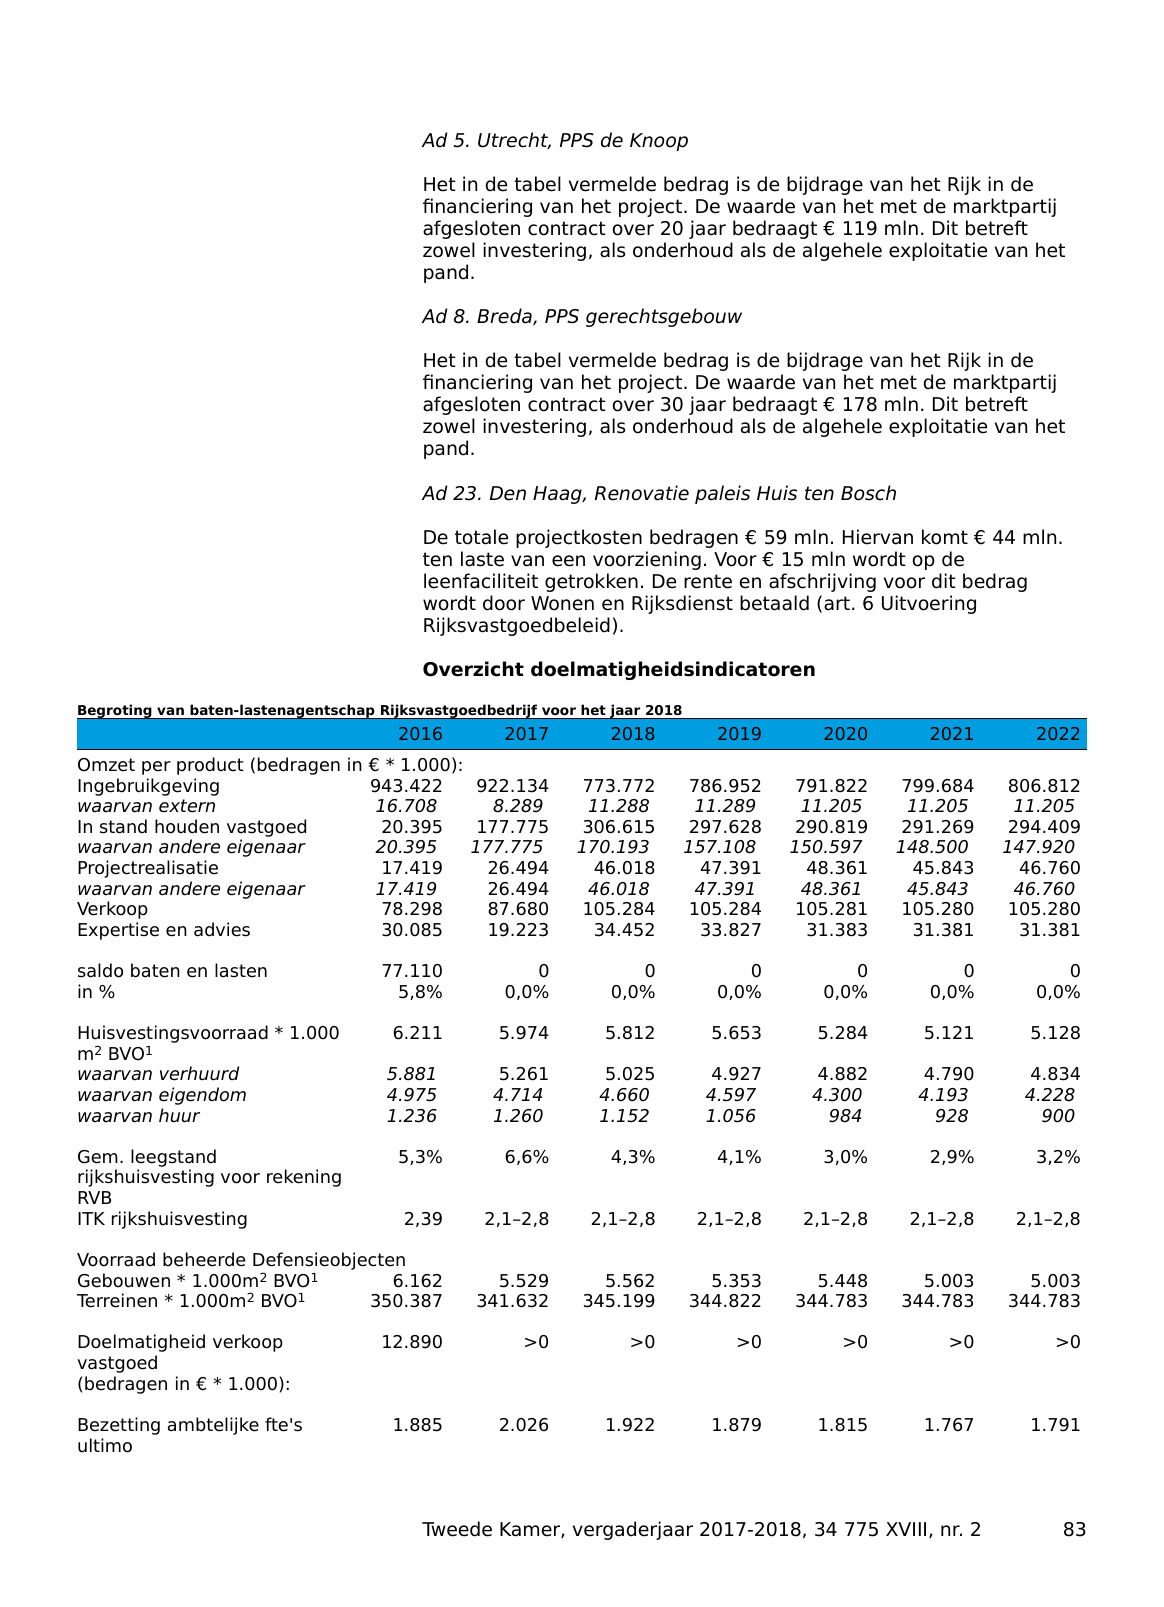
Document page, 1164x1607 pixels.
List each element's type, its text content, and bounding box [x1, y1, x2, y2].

table_cell Bezetting ambtelijke fte's ultimo [77, 1415, 342, 1456]
table_cell 48.361 [768, 858, 874, 879]
table_cell 5.529 [449, 1271, 555, 1291]
table_cell 6,6% [449, 1147, 555, 1209]
table_cell 4.597 [661, 1085, 768, 1106]
table_cell 20.395 [343, 838, 449, 858]
table_cell 48.361 [768, 879, 874, 899]
table_cell 77.110 [343, 961, 449, 982]
table_cell 4.660 [555, 1085, 661, 1106]
table_cell 31.381 [980, 920, 1087, 941]
table_cell 806.812 [980, 776, 1087, 796]
table_cell 2,1–2,8 [768, 1209, 874, 1229]
table_cell 786.952 [661, 776, 768, 796]
table_cell 177.775 [449, 817, 555, 837]
table_cell >0 [449, 1333, 555, 1394]
table_cell 47.391 [661, 879, 768, 899]
table_cell 26.494 [449, 858, 555, 879]
table_cell 344.783 [874, 1291, 980, 1312]
table_cell 1.152 [555, 1106, 661, 1126]
table_cell 350.387 [343, 1291, 449, 1312]
table_cell 11.205 [980, 796, 1087, 817]
table_cell 78.298 [343, 899, 449, 920]
table_cell 4.882 [768, 1064, 874, 1085]
table_cell 1.767 [874, 1415, 980, 1456]
table_cell 5,8% [343, 982, 449, 1002]
table_cell 4.790 [874, 1064, 980, 1085]
table_cell 11.205 [874, 796, 980, 817]
table_cell 177.775 [449, 838, 555, 858]
table_cell 1.879 [661, 1415, 768, 1456]
table_cell 20.395 [343, 817, 449, 837]
table_cell [77, 1312, 1087, 1332]
table_cell 306.615 [555, 817, 661, 837]
table_cell 1.236 [343, 1106, 449, 1126]
table_cell 5.448 [768, 1271, 874, 1291]
table_cell 0 [449, 961, 555, 982]
table_cell 4,3% [555, 1147, 661, 1209]
table_cell 105.280 [874, 899, 980, 920]
text Het in de tabel vermelde bedrag is de bijdrage van het Rijk in de financiering van het project. De waarde van het met de marktpartij afgesloten contract over 30 jaar bedraagt € 178 mln. Dit betreft zowel investering, als onderhoud als de algehele exploitatie van het pand. [422, 350, 1087, 460]
table_cell >0 [555, 1333, 661, 1394]
table_cell 773.772 [555, 776, 661, 796]
table_cell 47.391 [661, 858, 768, 879]
table_cell 791.822 [768, 776, 874, 796]
table_cell 6.211 [343, 1023, 449, 1064]
table_cell 5.653 [661, 1023, 768, 1064]
table_cell 5.003 [874, 1271, 980, 1291]
table_cell 943.422 [343, 776, 449, 796]
table_cell 170.193 [555, 838, 661, 858]
table_cell 2017 [449, 719, 555, 749]
table_cell 4.300 [768, 1085, 874, 1106]
table_cell 4.834 [980, 1064, 1087, 1085]
table_cell 5.974 [449, 1023, 555, 1064]
table_cell ITK rijkshuisvesting [77, 1209, 342, 1229]
table_cell 11.289 [661, 796, 768, 817]
table_cell Projectrealisatie [77, 858, 342, 879]
table_cell 1.922 [555, 1415, 661, 1456]
table_cell 5.128 [980, 1023, 1087, 1064]
table_cell 16.708 [343, 796, 449, 817]
table_cell 2,1–2,8 [449, 1209, 555, 1229]
table_cell 344.783 [980, 1291, 1087, 1312]
table_cell >0 [980, 1333, 1087, 1394]
table_cell 291.269 [874, 817, 980, 837]
table_cell 1.260 [449, 1106, 555, 1126]
table_cell 5.812 [555, 1023, 661, 1064]
table_cell 4,1% [661, 1147, 768, 1209]
table_cell 1.791 [980, 1415, 1087, 1456]
table_cell [77, 1126, 1087, 1147]
table_cell Voorraad beheerde Defensieobjecten [77, 1250, 1087, 1271]
table_cell 105.284 [555, 899, 661, 920]
table_cell 148.500 [874, 838, 980, 858]
table_cell waarvan extern [77, 796, 342, 817]
table_cell 2,1–2,8 [874, 1209, 980, 1229]
table_cell 4.714 [449, 1085, 555, 1106]
table_cell 5,3% [343, 1147, 449, 1209]
table_cell 0,0% [768, 982, 874, 1002]
table_cell 4.927 [661, 1064, 768, 1085]
table_cell 2021 [874, 719, 980, 749]
subtitle Ad 8. Breda, PPS gerechtsgebouw [422, 306, 1087, 328]
table_cell waarvan andere eigenaar [77, 879, 342, 899]
table_cell in % [77, 982, 342, 1002]
table_cell [77, 1394, 1087, 1415]
table_cell 34.452 [555, 920, 661, 941]
table_cell 928 [874, 1106, 980, 1126]
table_cell 87.680 [449, 899, 555, 920]
table_cell 5.353 [661, 1271, 768, 1291]
table_cell 6.162 [343, 1271, 449, 1291]
table_cell 45.843 [874, 879, 980, 899]
table_cell 2,1–2,8 [980, 1209, 1087, 1229]
table_cell saldo baten en lasten [77, 961, 342, 982]
table_cell waarvan andere eigenaar [77, 838, 342, 858]
table_cell [77, 719, 342, 749]
table_cell 984 [768, 1106, 874, 1126]
table_cell 2022 [980, 719, 1087, 749]
table_cell 12.890 [343, 1333, 449, 1394]
subtitle Ad 23. Den Haag, Renovatie paleis Huis ten Bosch [422, 482, 1087, 504]
table_cell 31.383 [768, 920, 874, 941]
table_cell >0 [661, 1333, 768, 1394]
table_cell In stand houden vastgoed [77, 817, 342, 837]
table_cell 0,0% [661, 982, 768, 1002]
table_cell Gebouwen * 1.000m2 BVO1 [77, 1271, 342, 1291]
table_cell 1.815 [768, 1415, 874, 1456]
subtitle Overzicht doelmatigheidsindicatoren [422, 659, 1087, 681]
table_cell 33.827 [661, 920, 768, 941]
table_cell 0 [661, 961, 768, 982]
table_cell 2.026 [449, 1415, 555, 1456]
table_cell 105.280 [980, 899, 1087, 920]
table_cell 105.281 [768, 899, 874, 920]
table_cell 46.018 [555, 858, 661, 879]
table_cell Gem. leegstand rijkshuisvesting voor rekening RVB [77, 1147, 342, 1209]
table_cell 4.193 [874, 1085, 980, 1106]
table_cell >0 [874, 1333, 980, 1394]
table_cell 341.632 [449, 1291, 555, 1312]
text De totale projectkosten bedragen € 59 mln. Hiervan komt € 44 mln. ten laste van een voorziening. Voor € 15 mln wordt op de leenfaciliteit getrokken. De rente en afschrijving voor dit bedrag wordt door Wonen en Rijksdienst betaald (art. 6 Uitvoering Rijksvastgoedbeleid). [422, 527, 1087, 636]
table_cell 11.288 [555, 796, 661, 817]
table_cell 2016 [343, 719, 449, 749]
table_cell 0,0% [874, 982, 980, 1002]
table_cell 2,39 [343, 1209, 449, 1229]
table_cell 46.018 [555, 879, 661, 899]
text Het in de tabel vermelde bedrag is de bijdrage van het Rijk in de financiering van het project. De waarde van het met de marktpartij afgesloten contract over 20 jaar bedraagt € 119 mln. Dit betreft zowel investering, als onderhoud als de algehele exploitatie van het pand. [422, 174, 1087, 284]
table_cell 46.760 [980, 858, 1087, 879]
table_cell 345.199 [555, 1291, 661, 1312]
table_cell 344.822 [661, 1291, 768, 1312]
table_cell 294.409 [980, 817, 1087, 837]
table_cell 17.419 [343, 879, 449, 899]
table_cell 3,2% [980, 1147, 1087, 1209]
table_cell 105.284 [661, 899, 768, 920]
table_cell Omzet per product (bedragen in € * 1.000): [77, 750, 1087, 776]
table_cell 150.597 [768, 838, 874, 858]
table_cell Verkoop [77, 899, 342, 920]
table_cell 5.881 [343, 1064, 449, 1085]
table_cell 0 [980, 961, 1087, 982]
table_cell 5.025 [555, 1064, 661, 1085]
table_cell 2018 [555, 719, 661, 749]
table_cell 5.121 [874, 1023, 980, 1064]
table_cell 5.284 [768, 1023, 874, 1064]
table_cell 147.920 [980, 838, 1087, 858]
subtitle Ad 5. Utrecht, PPS de Knoop [422, 130, 1087, 152]
table_cell 0 [874, 961, 980, 982]
table_cell 344.783 [768, 1291, 874, 1312]
table_cell 19.223 [449, 920, 555, 941]
table_cell 26.494 [449, 879, 555, 899]
table_cell 3,0% [768, 1147, 874, 1209]
table_cell waarvan eigendom [77, 1085, 342, 1106]
table_cell 2,1–2,8 [661, 1209, 768, 1229]
table_cell 0,0% [555, 982, 661, 1002]
table_cell 17.419 [343, 858, 449, 879]
table_cell 2019 [661, 719, 768, 749]
table_cell 900 [980, 1106, 1087, 1126]
table_cell Terreinen * 1.000m2 BVO1 [77, 1291, 342, 1312]
table_cell waarvan verhuurd [77, 1064, 342, 1085]
table_cell 31.381 [874, 920, 980, 941]
table_cell [77, 1003, 1087, 1023]
table_cell 2020 [768, 719, 874, 749]
table_cell 5.003 [980, 1271, 1087, 1291]
table_cell >0 [768, 1333, 874, 1394]
table_cell 45.843 [874, 858, 980, 879]
table_cell Ingebruikgeving [77, 776, 342, 796]
table_cell 0 [555, 961, 661, 982]
table_cell Expertise en advies [77, 920, 342, 941]
table_cell Huisvestingsvoorraad * 1.000 m2 BVO1 [77, 1023, 342, 1064]
table_cell 1.885 [343, 1415, 449, 1456]
table_cell 8.289 [449, 796, 555, 817]
table_cell 4.228 [980, 1085, 1087, 1106]
table_cell [77, 1229, 1087, 1250]
table_cell 1.056 [661, 1106, 768, 1126]
table_cell 799.684 [874, 776, 980, 796]
table_cell 0 [768, 961, 874, 982]
table_cell 157.108 [661, 838, 768, 858]
table_cell 11.205 [768, 796, 874, 817]
table_cell 297.628 [661, 817, 768, 837]
table_cell 4.975 [343, 1085, 449, 1106]
table_cell 0,0% [980, 982, 1087, 1002]
table_cell 290.819 [768, 817, 874, 837]
table_cell 2,9% [874, 1147, 980, 1209]
table_header Begroting van baten-lastenagentschap Rijksvastgoedbedrijf voor het jaar 2018 [77, 703, 1087, 718]
table_cell [77, 941, 1087, 961]
table_cell 5.562 [555, 1271, 661, 1291]
table_cell 30.085 [343, 920, 449, 941]
table_cell Doelmatigheid verkoop vastgoed (bedragen in € * 1.000): [77, 1333, 342, 1394]
table_cell 46.760 [980, 879, 1087, 899]
table_cell 0,0% [449, 982, 555, 1002]
table_cell 2,1–2,8 [555, 1209, 661, 1229]
table_cell 922.134 [449, 776, 555, 796]
table_cell waarvan huur [77, 1106, 342, 1126]
table_cell 5.261 [449, 1064, 555, 1085]
